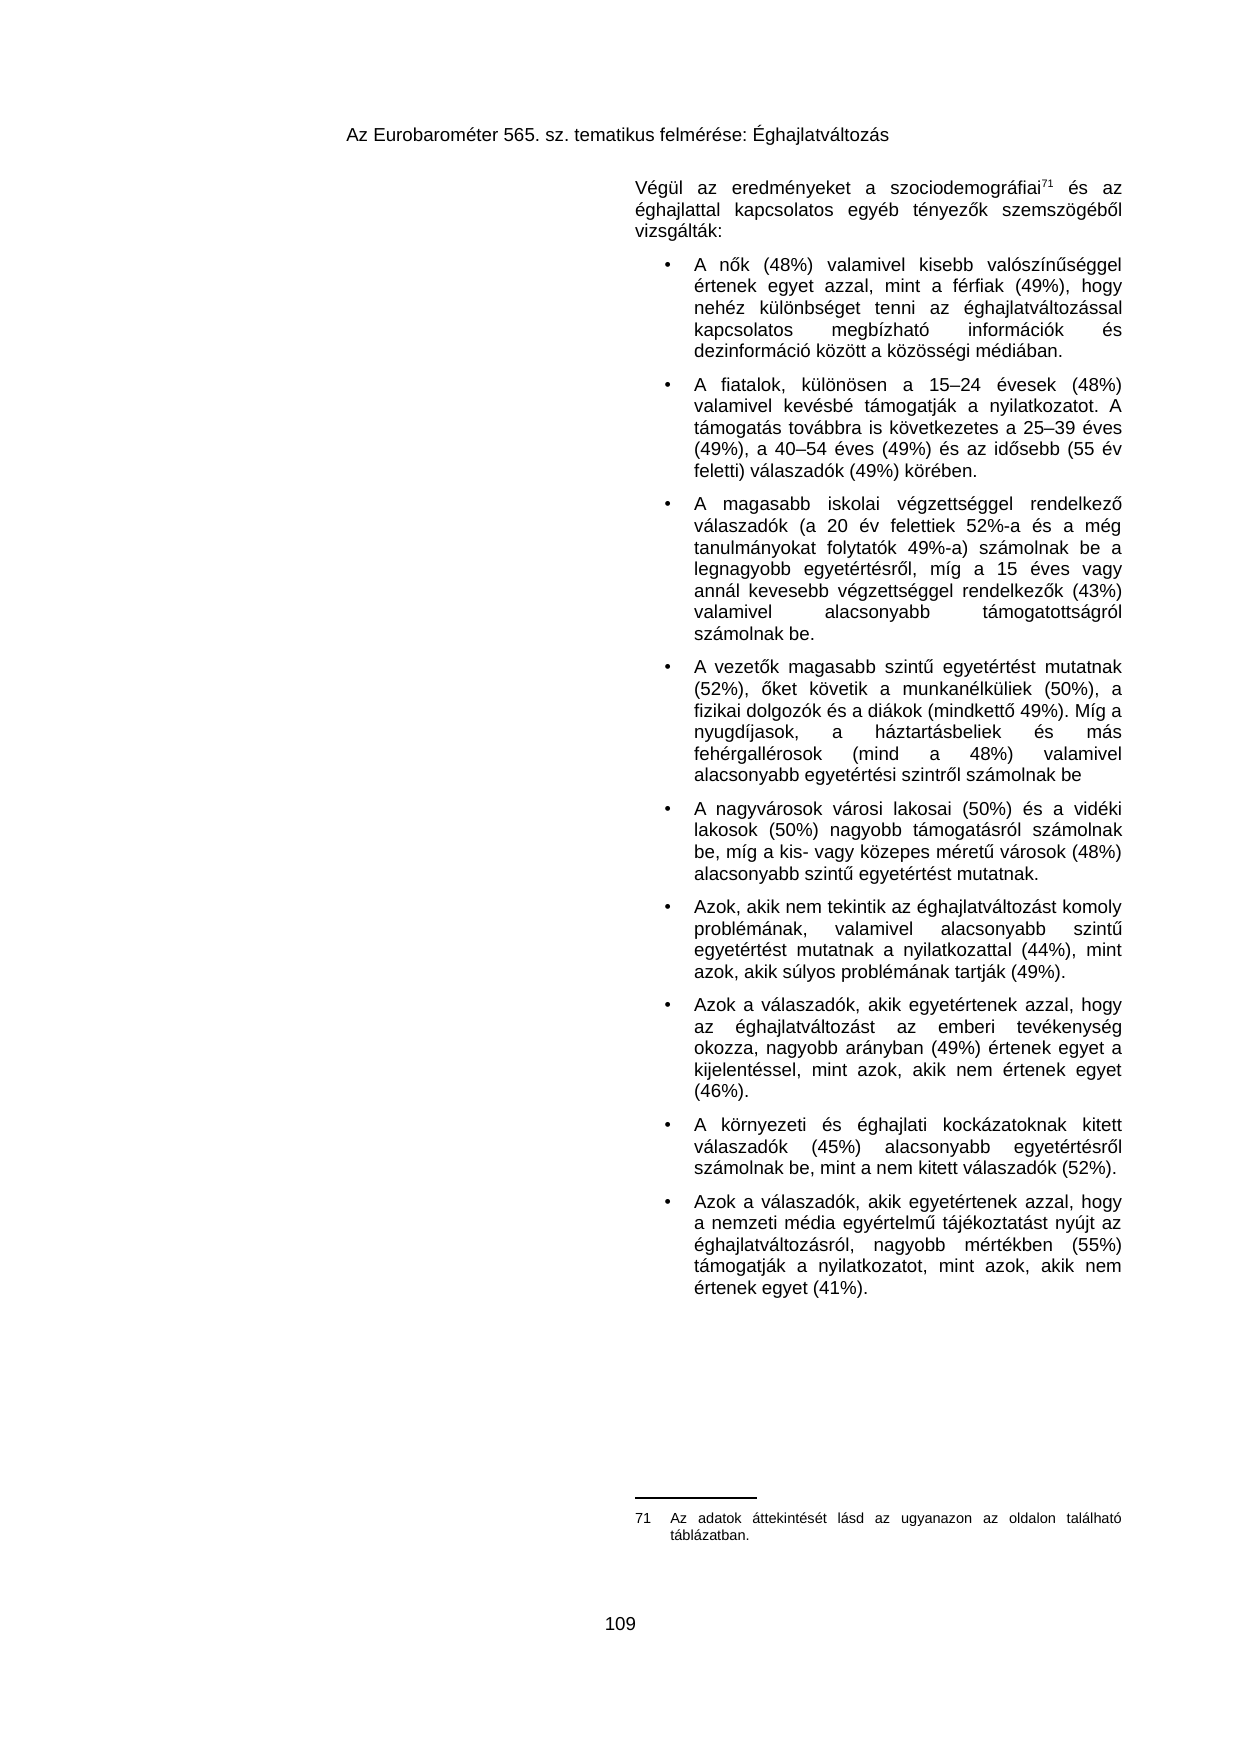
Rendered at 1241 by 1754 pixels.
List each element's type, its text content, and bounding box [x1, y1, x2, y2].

list Azok a válaszadók, akik egyetértenek azzal, hogy a nemzeti média egyértelmű tájékoztatást nyújt az éghajlatváltozásról, nagyobb mértékben (55%) támogatják a nyilatkozatot, mint azok, akik nem értenek egyet (41%). [664, 1190, 1122, 1298]
list Azok, akik nem tekintik az éghajlatváltozást komoly problémának, valamivel alacsonyabb szintű egyetértést mutatnak a nyilatkozattal (44%), mint azok, akik súlyos problémának tartják (49%). [664, 896, 1122, 982]
text Az adatok áttekintését lásd az ugyanazon az oldalon található táblázatban. [635, 1510, 1122, 1543]
list A vezetők magasabb szintű egyetértést mutatnak (52%), őket követik a munkanélküliek (50%), a fizikai dolgozók és a diákok (mindkettő 49%). Míg a nyugdíjasok, a háztartásbeliek és más fehérgallérosok (mind a 48%) valamivel alacsonyabb egyetértési szintről számolnak be [664, 656, 1122, 786]
list A fiatalok, különösen a 15–24 évesek (48%) valamivel kevésbé támogatják a nyilatkozatot. A támogatás továbbra is következetes a 25–39 éves (49%), a 40–54 éves (49%) és az idősebb (55 év feletti) válaszadók (49%) körében. [664, 373, 1122, 481]
text Végül az eredményeket a szociodemográfiai és az éghajlattal kapcsolatos egyéb tényezők szemszögéből vizsgálták: [635, 177, 1122, 242]
list A nők (48%) valamivel kisebb valószínűséggel értenek egyet azzal, mint a férfiak (49%), hogy nehéz különbséget tenni az éghajlatváltozással kapcsolatos megbízható információk és dezinformáció között a közösségi médiában. [664, 254, 1122, 362]
list A nagyvárosok városi lakosai (50%) és a vidéki lakosok (50%) nagyobb támogatásról számolnak be, míg a kis- vagy közepes méretű városok (48%) alacsonyabb szintű egyetértést mutatnak. [664, 797, 1122, 884]
list Azok a válaszadók, akik egyetértenek azzal, hogy az éghajlatváltozást az emberi tevékenység okozza, nagyobb arányban (49%) értenek egyet a kijelentéssel, mint azok, akik nem értenek egyet (46%). [664, 994, 1122, 1102]
list A magasabb iskolai végzettséggel rendelkező válaszadók (a 20 év felettiek 52%-a és a még tanulmányokat folytatók 49%-a) számolnak be a legnagyobb egyetértésről, míg a 15 éves vagy annál kevesebb végzettséggel rendelkezők (43%) valamivel alacsonyabb támogatottságról számolnak be. [664, 493, 1122, 644]
list A környezeti és éghajlati kockázatoknak kitett válaszadók (45%) alacsonyabb egyetértésről számolnak be, mint a nem kitett válaszadók (52%). [664, 1114, 1122, 1178]
